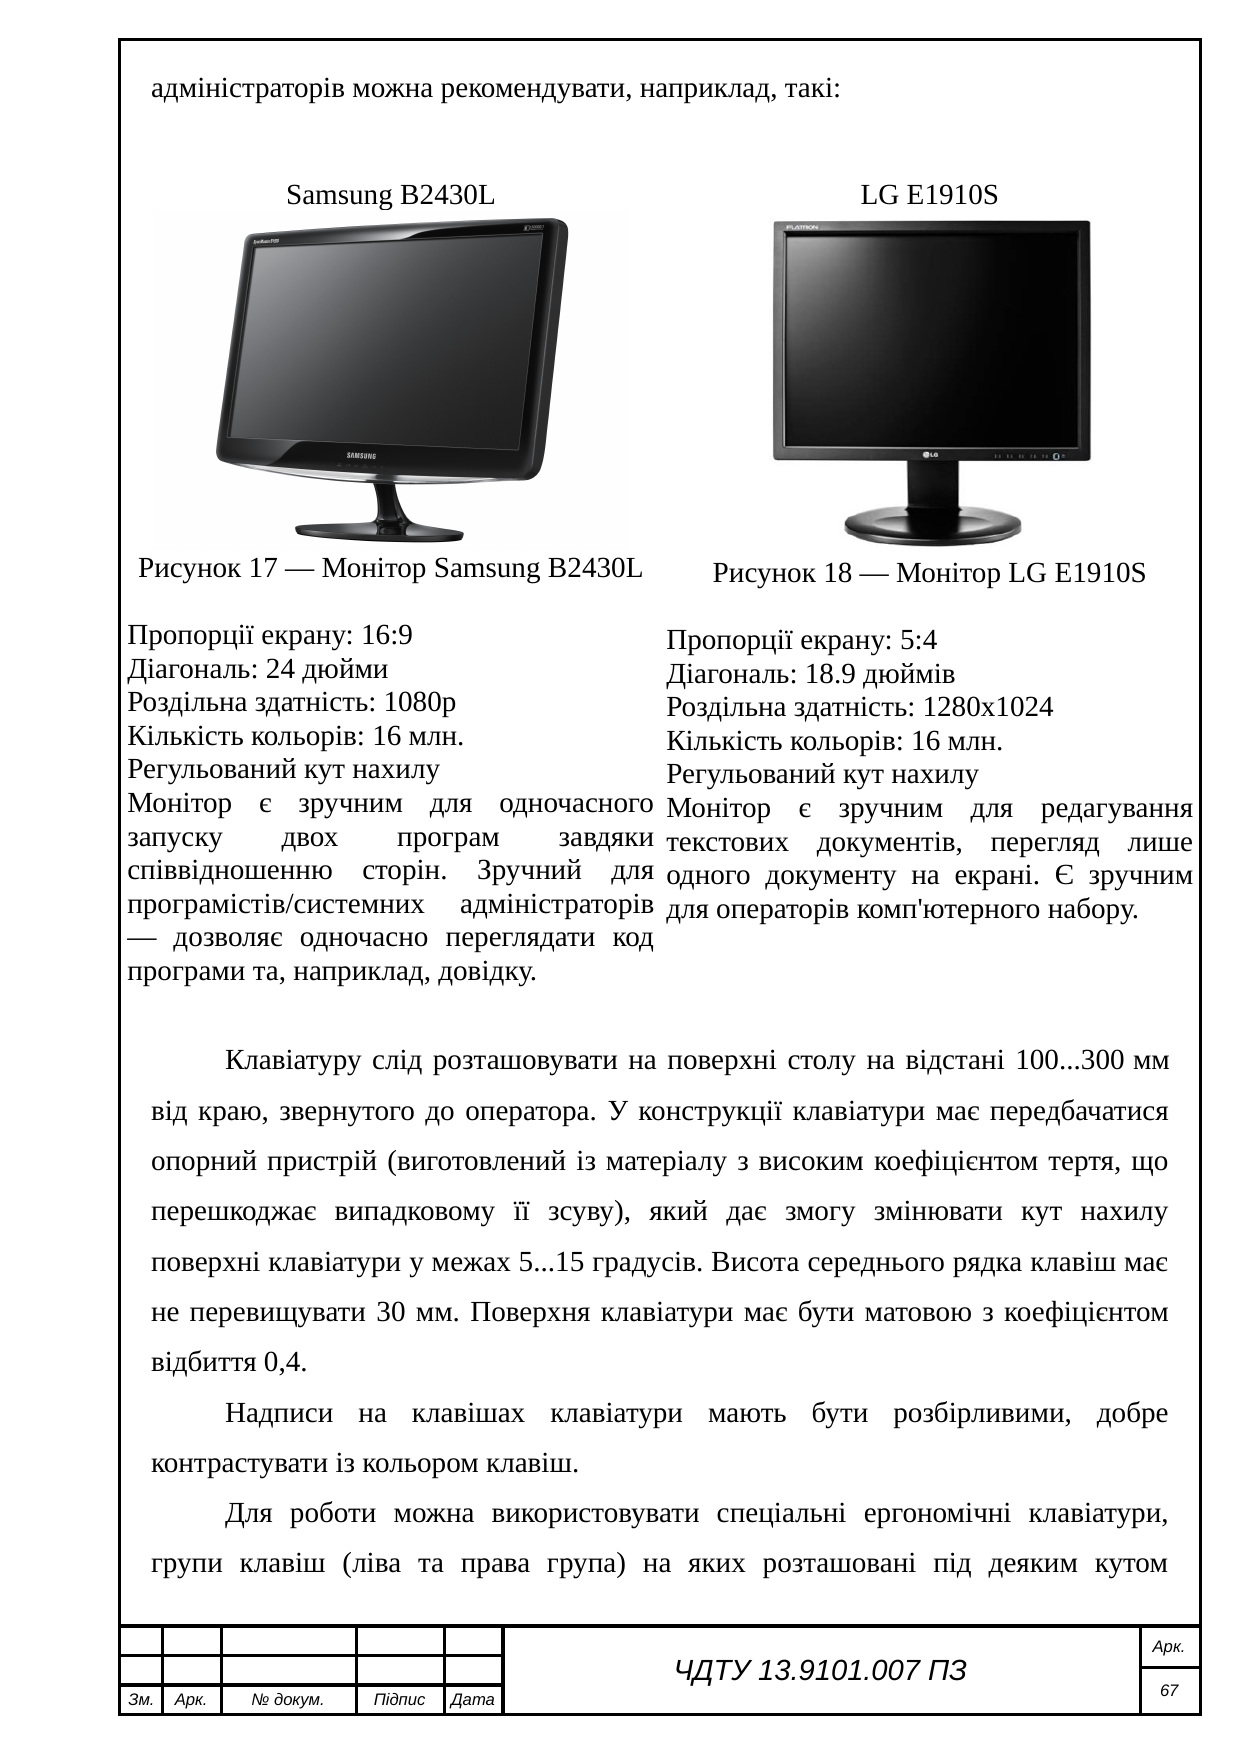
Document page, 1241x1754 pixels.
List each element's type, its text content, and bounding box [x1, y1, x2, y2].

text адміністраторів можна рекомендувати, наприклад, такі: [151, 71, 1170, 104]
picture [760, 210, 1099, 556]
table_header Samsung B2430L Рисунок 17 — Монітор Samsung B2430L Пропорції екрану: 16:9 Діагональ: 24 дюйми Роздільна здатність: 1080p Кількість кольорів: 16 млн. Регульований кут нахилу Монітор є зручним для одночасного запуску двох програм завдяки співвідношенню сторін. Зручний для програмістів/системних адміністраторів — дозволяє одночасно переглядати код програми та, наприклад, довідку. [121, 171, 660, 992]
table_header LG E1910S Рисунок 18 — Монітор LG E1910S Пропорції екрану: 5:4 Діагональ: 18.9 дюймів Роздільна здатність: 1280x1024 Кількість кольорів: 16 млн. Регульований кут нахилу Монітор є зручним для редагування текстових документів, перегляд лише одного документу на екрані. Є зручним для операторів комп'ютерного набору. [660, 171, 1199, 992]
text Для роботи можна використовувати спеціальні ергономічні клавіатури, групи клавіш (ліва та права група) на яких розташовані під деяким кутом [151, 1495, 1170, 1579]
picture [152, 210, 629, 551]
text Клавіатуру слід розташовувати на поверхні столу на відстані 100...300 мм від краю, звернутого до оператора. У конструкції клавіатури має передбачатися опорний пристрій (виготовлений із матеріалу з високим коефіцієнтом тертя, що перешкоджає випадковому її зсуву), який дає змогу змінювати кут нахилу поверхні клавіатури у межах 5...15 градусів. Висота середнього рядка клавіш має не перевищувати 30 мм. Поверхня клавіатури має бути матовою з коефіцієнтом відбиття 0,4. [151, 1042, 1170, 1378]
text Надписи на клавішах клавіатури мають бути розбірливими, добре контрастувати із кольором клавіш. [151, 1395, 1170, 1478]
